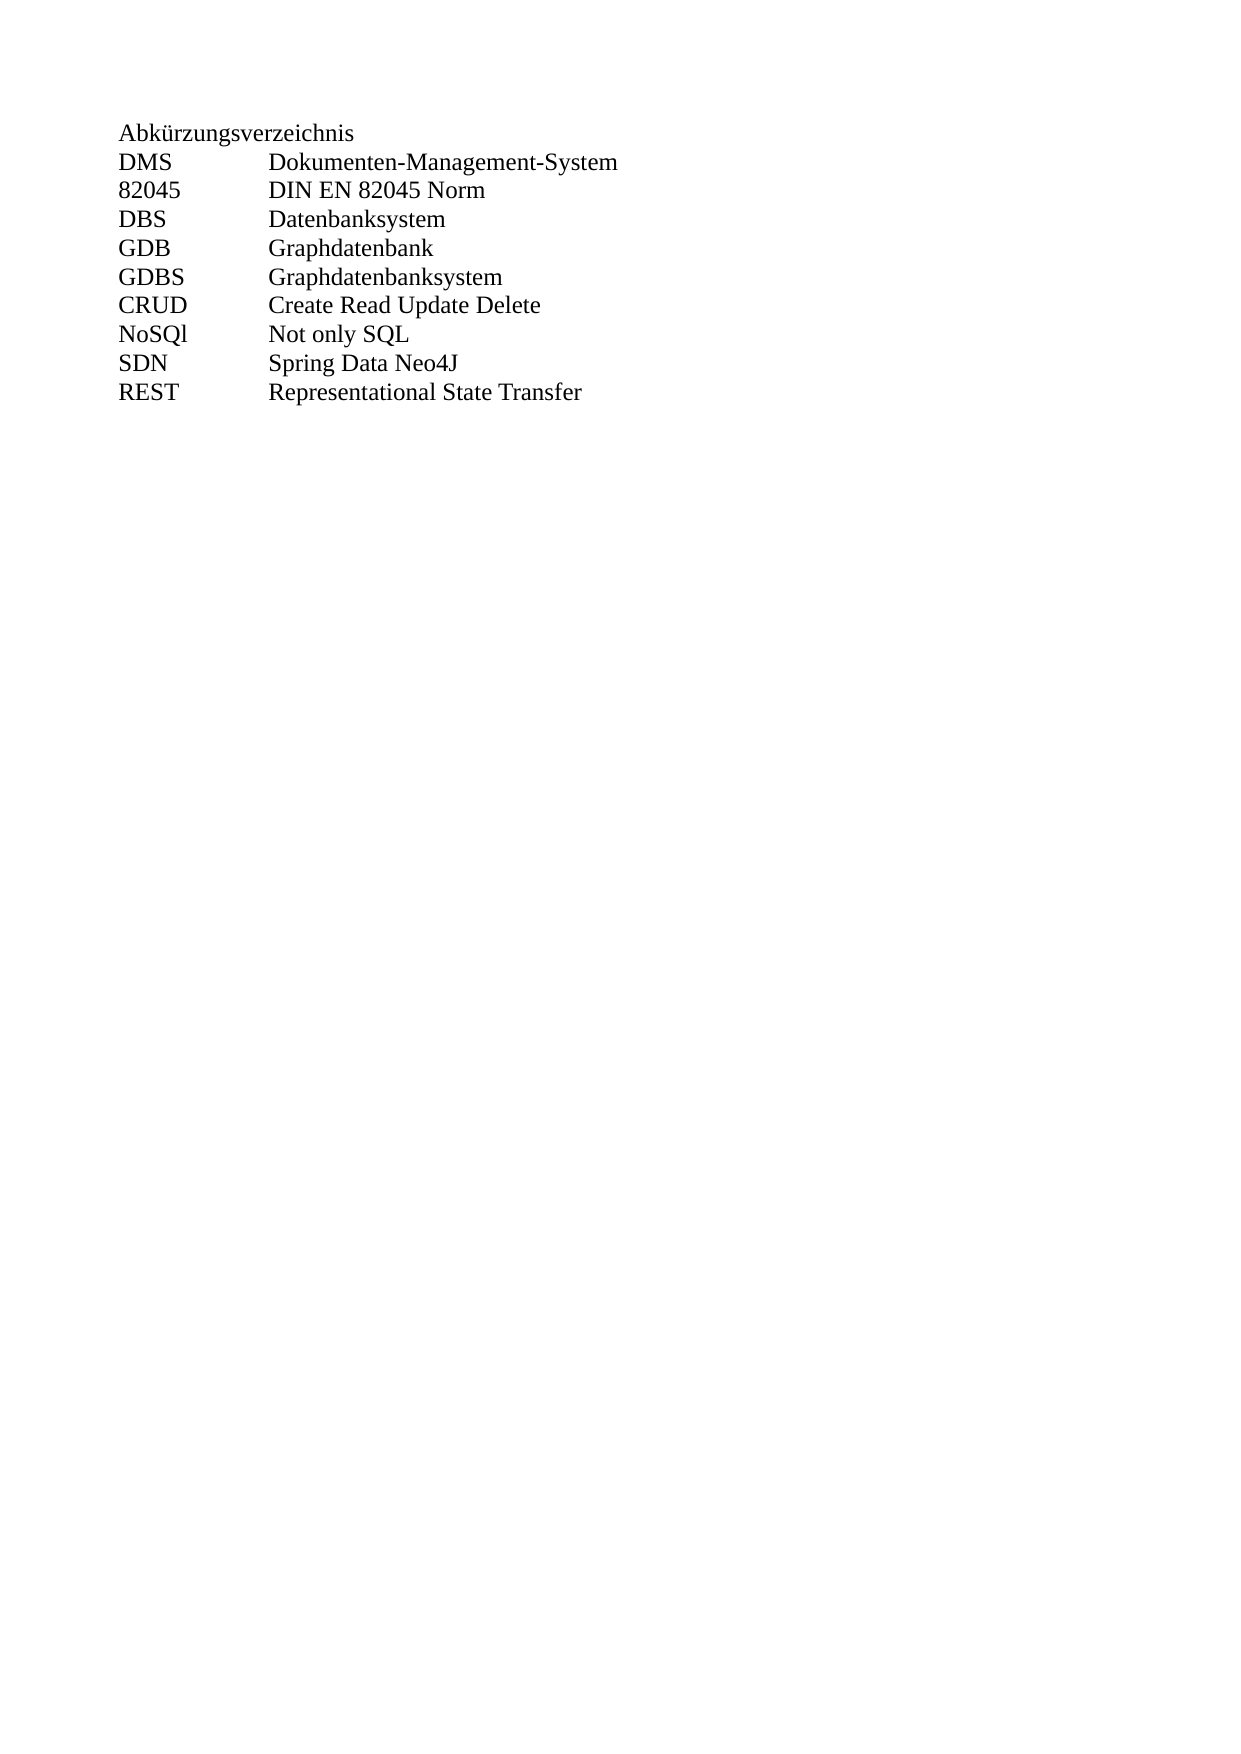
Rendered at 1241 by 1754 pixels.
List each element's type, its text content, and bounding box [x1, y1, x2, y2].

text 82045 DIN EN 82045 Norm [118, 176, 1122, 204]
text SDN Spring Data Neo4J [118, 348, 1122, 377]
text GDBS Graphdatenbanksystem [118, 262, 1122, 291]
text Abkürzungsverzeichnis [118, 118, 1122, 147]
text DMS Dokumenten-Management-System [118, 147, 1122, 176]
text DBS Datenbanksystem [118, 204, 1122, 233]
text GDB Graphdatenbank [118, 233, 1122, 262]
text NoSQl Not only SQL [118, 319, 1122, 348]
text REST Representational State Transfer [118, 377, 1122, 406]
text CRUD Create Read Update Delete [118, 291, 1122, 319]
